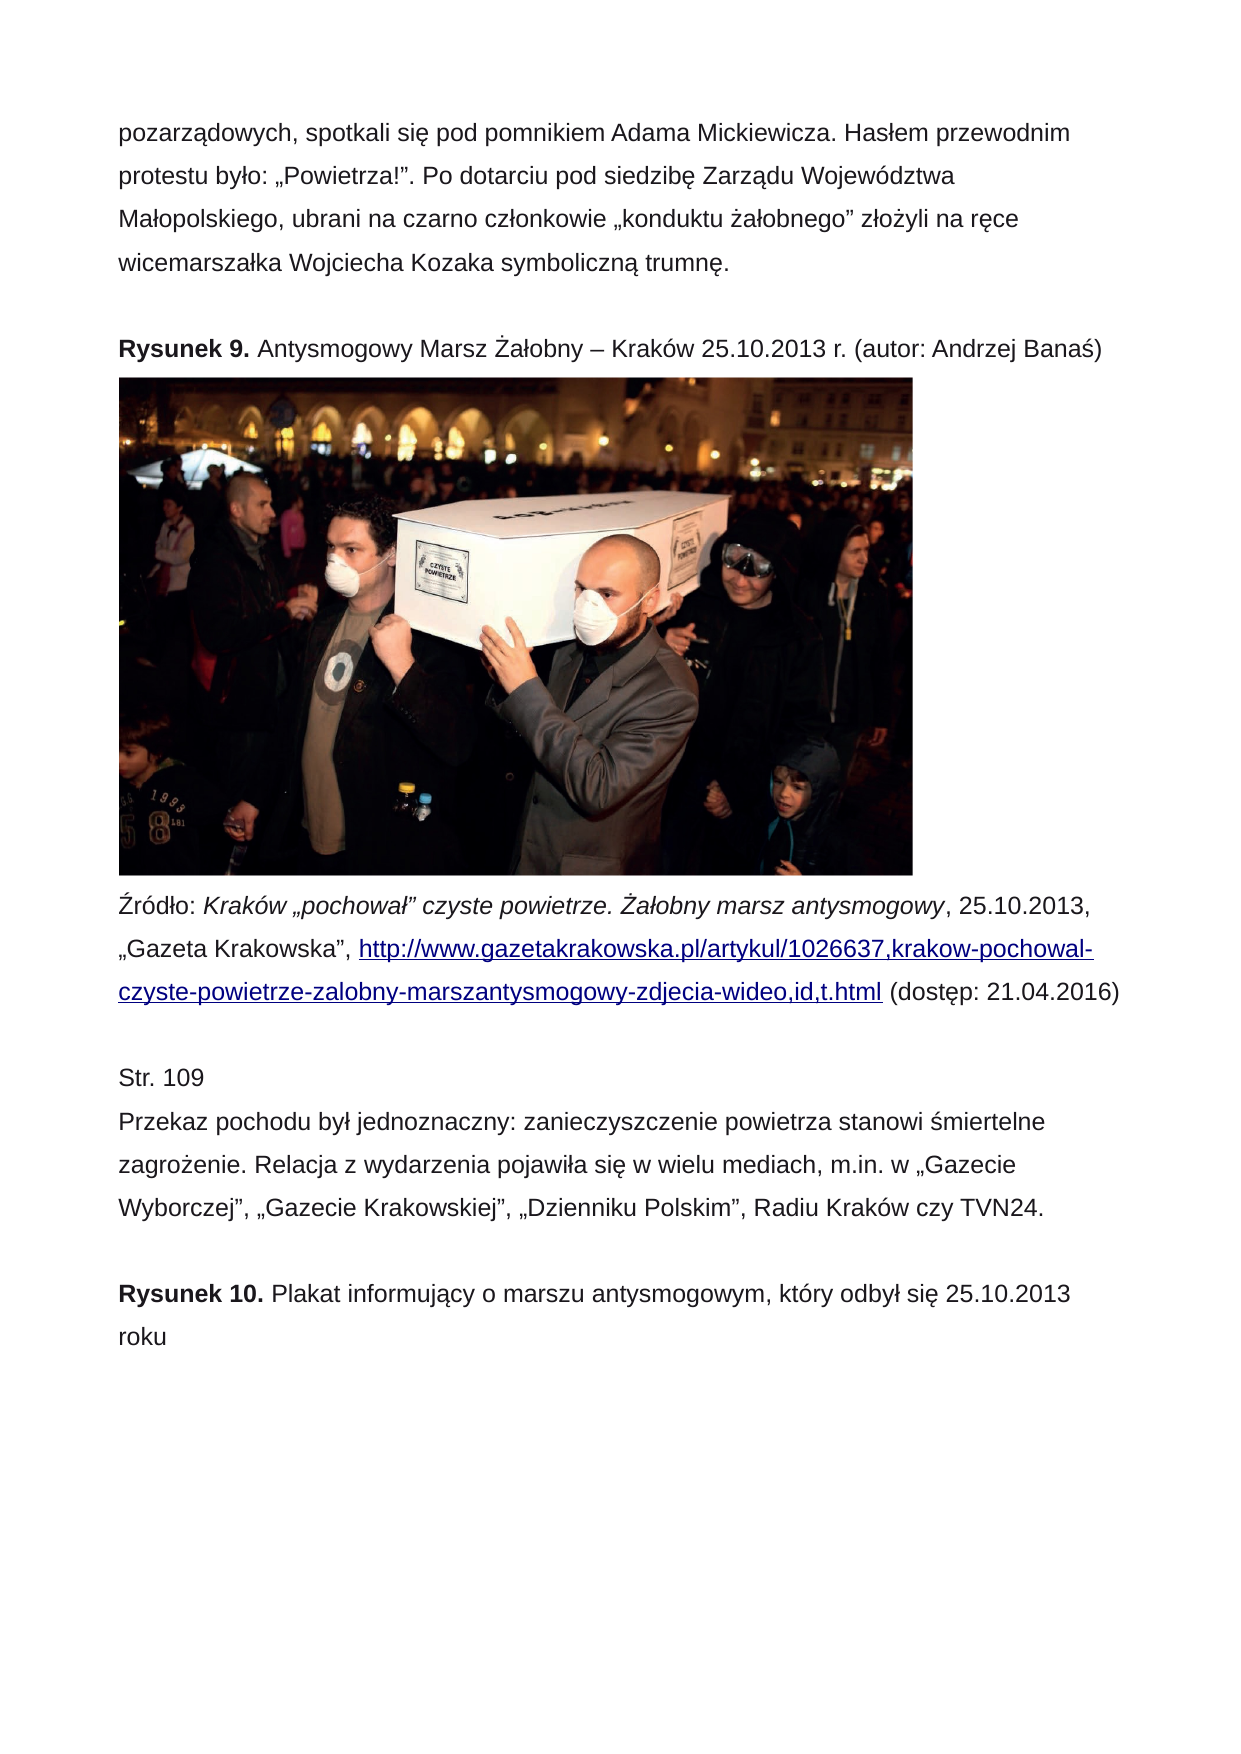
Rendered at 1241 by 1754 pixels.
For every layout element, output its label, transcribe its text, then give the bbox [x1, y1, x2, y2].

picture [118, 376, 913, 877]
text Rysunek 10. Plakat informujący o marszu antysmogowym, który odbył się 25.10.2013 roku [118, 1279, 1122, 1351]
text pozarządowych, spotkali się pod pomnikiem Adama Mickiewicza. Hasłem przewodnim protestu było: „Powietrza!”. Po dotarciu pod siedzibę Zarządu Województwa Małopolskiego, ubrani na czarno członkowie „konduktu żałobnego” złożyli na ręce wicemarszałka Wojciecha Kozaka symboliczną trumnę. [118, 118, 1122, 276]
text Rysunek 9. Antysmogowy Marsz Żałobny – Kraków 25.10.2013 r. (autor: Andrzej Banaś) [118, 334, 1122, 362]
text Źródło: Kraków „pochował” czyste powietrze. Żałobny marsz antysmogowy, 25.10.2013, „Gazeta Krakowska”, http://www.gazetakrakowska.pl/artykul/1026637,krakow-pochowal-czyste-powietrze-zalobny-marszantysmogowy-zdjecia-wideo,id,t.html (dostęp: 21.04.2016) [118, 891, 1122, 1006]
text Str. 109 [118, 1063, 1122, 1092]
text Przekaz pochodu był jednoznaczny: zanieczyszczenie powietrza stanowi śmiertelne zagrożenie. Relacja z wydarzenia pojawiła się w wielu mediach, m.in. w „Gazecie Wyborczej”, „Gazecie Krakowskiej”, „Dzienniku Polskim”, Radiu Kraków czy TVN24. [118, 1107, 1122, 1222]
